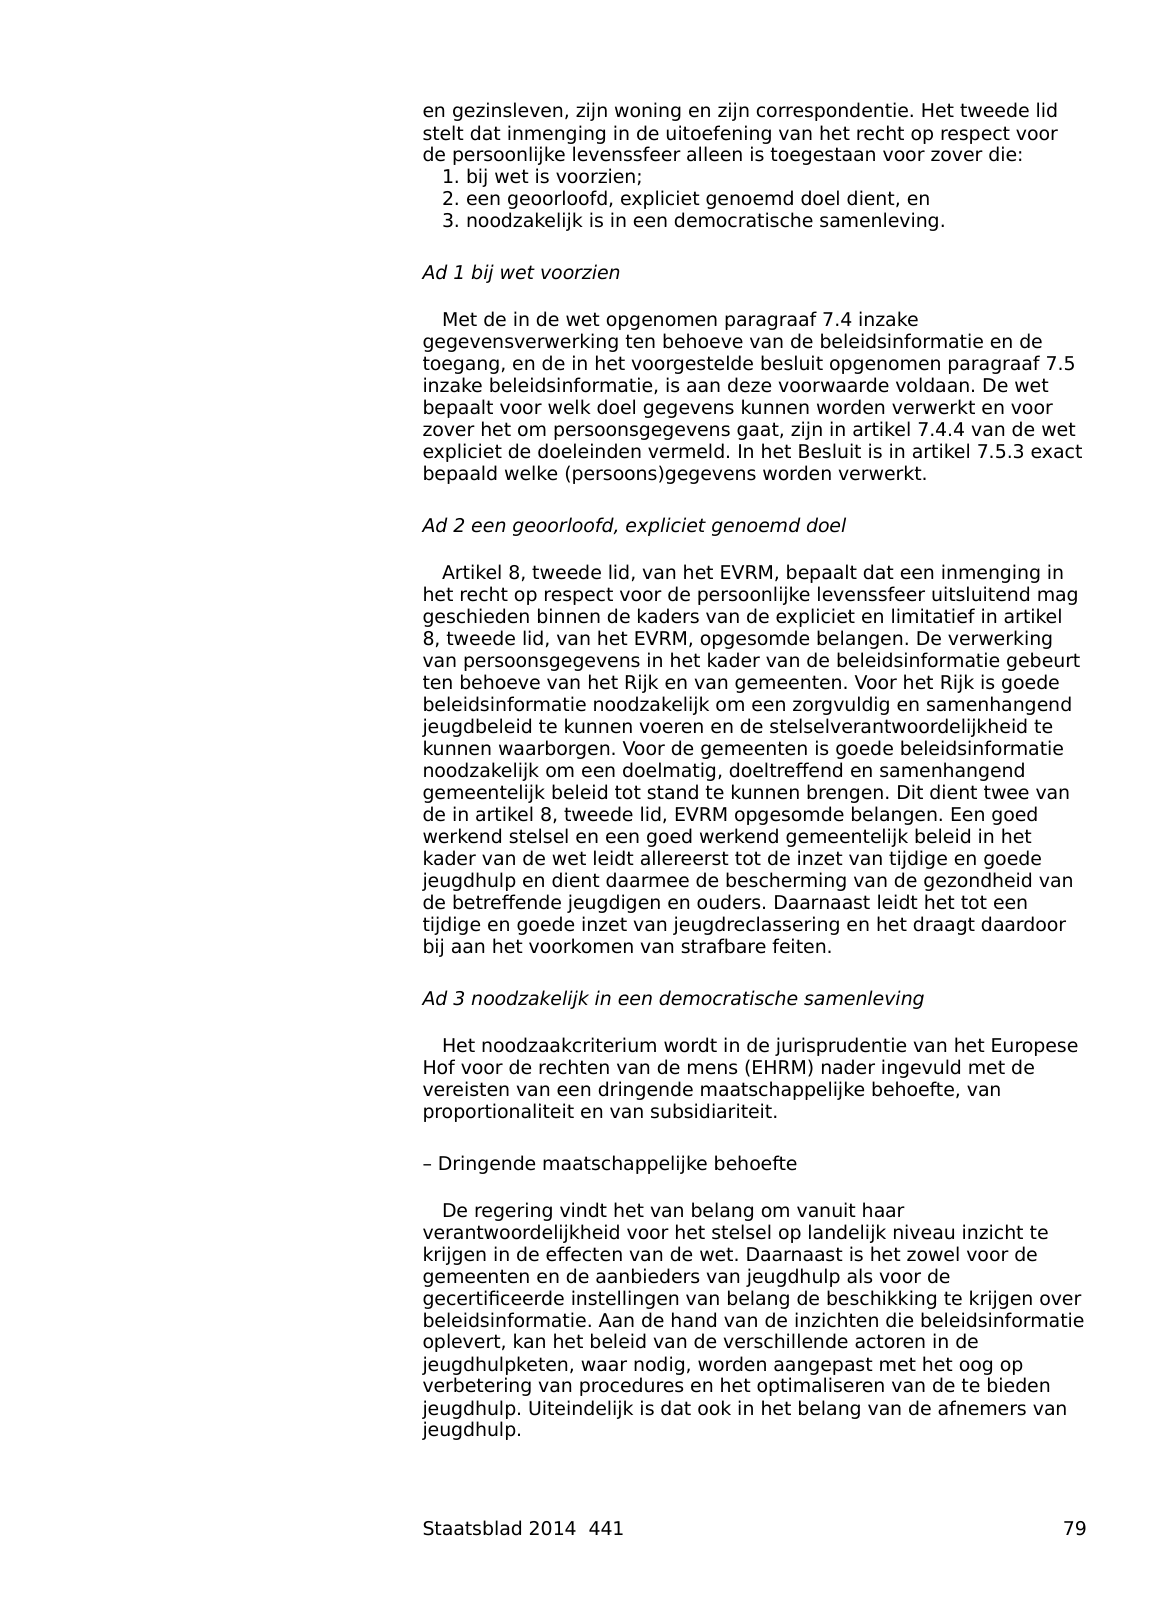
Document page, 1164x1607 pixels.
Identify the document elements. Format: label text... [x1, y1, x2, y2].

subtitle Ad 3 noodzakelijk in een democratische samenleving [422, 988, 1087, 1010]
text Artikel 8, tweede lid, van het EVRM, bepaalt dat een inmenging in het recht op respect voor de persoonlijke levenssfeer uitsluitend mag geschieden binnen de kaders van de expliciet en limitatief in artikel 8, tweede lid, van het EVRM, opgesomde belangen. De verwerking van persoonsgegevens in het kader van de beleidsinformatie gebeurt ten behoeve van het Rijk en van gemeenten. Voor het Rijk is goede beleidsinformatie noodzakelijk om een zorgvuldig en samenhangend jeugdbeleid te kunnen voeren en de stelselverantwoordelijkheid te kunnen waarborgen. Voor de gemeenten is goede beleidsinformatie noodzakelijk om een doelmatig, doeltreffend en samenhangend gemeentelijk beleid tot stand te kunnen brengen. Dit dient twee van de in artikel 8, tweede lid, EVRM opgesomde belangen. Een goed werkend stelsel en een goed werkend gemeentelijk beleid in het kader van de wet leidt allereerst tot de inzet van tijdige en goede jeugdhulp en dient daarmee de bescherming van de gezondheid van de betreffende jeugdigen en ouders. Daarnaast leidt het tot een tijdige en goede inzet van jeugdreclassering en het draagt daardoor bij aan het voorkomen van strafbare feiten. [422, 562, 1087, 958]
subtitle Ad 1 bij wet voorzien [422, 262, 1087, 284]
text 3. noodzakelijk is in een democratische samenleving. [422, 210, 1087, 232]
text 1. bij wet is voorzien; [422, 166, 1087, 188]
text en gezinsleven, zijn woning en zijn correspondentie. Het tweede lid stelt dat inmenging in de uitoefening van het recht op respect voor de persoonlijke levenssfeer alleen is toegestaan voor zover die: [422, 100, 1087, 166]
text De regering vindt het van belang om vanuit haar verantwoordelijkheid voor het stelsel op landelijk niveau inzicht te krijgen in de effecten van de wet. Daarnaast is het zowel voor de gemeenten en de aanbieders van jeugdhulp als voor de gecertificeerde instellingen van belang de beschikking te krijgen over beleidsinformatie. Aan de hand van de inzichten die beleidsinformatie oplevert, kan het beleid van de verschillende actoren in de jeugdhulpketen, waar nodig, worden aangepast met het oog op verbetering van procedures en het optimaliseren van de te bieden jeugdhulp. Uiteindelijk is dat ook in het belang van de afnemers van jeugdhulp. [422, 1199, 1087, 1441]
text Met de in de wet opgenomen paragraaf 7.4 inzake gegevensverwerking ten behoeve van de beleidsinformatie en de toegang, en de in het voorgestelde besluit opgenomen paragraaf 7.5 inzake beleidsinformatie, is aan deze voorwaarde voldaan. De wet bepaalt voor welk doel gegevens kunnen worden verwerkt en voor zover het om persoonsgegevens gaat, zijn in artikel 7.4.4 van de wet expliciet de doeleinden vermeld. In het Besluit is in artikel 7.5.3 exact bepaald welke (persoons)gegevens worden verwerkt. [422, 309, 1087, 485]
text 2. een geoorloofd, expliciet genoemd doel dient, en [422, 188, 1087, 210]
subtitle Ad 2 een geoorloofd, expliciet genoemd doel [422, 515, 1087, 537]
text Het noodzaakcriterium wordt in de jurisprudentie van het Europese Hof voor de rechten van de mens (EHRM) nader ingevuld met de vereisten van een dringende maatschappelijke behoefte, van proportionaliteit en van subsidiariteit. [422, 1035, 1087, 1123]
subtitle – Dringende maatschappelijke behoefte [422, 1153, 1087, 1174]
